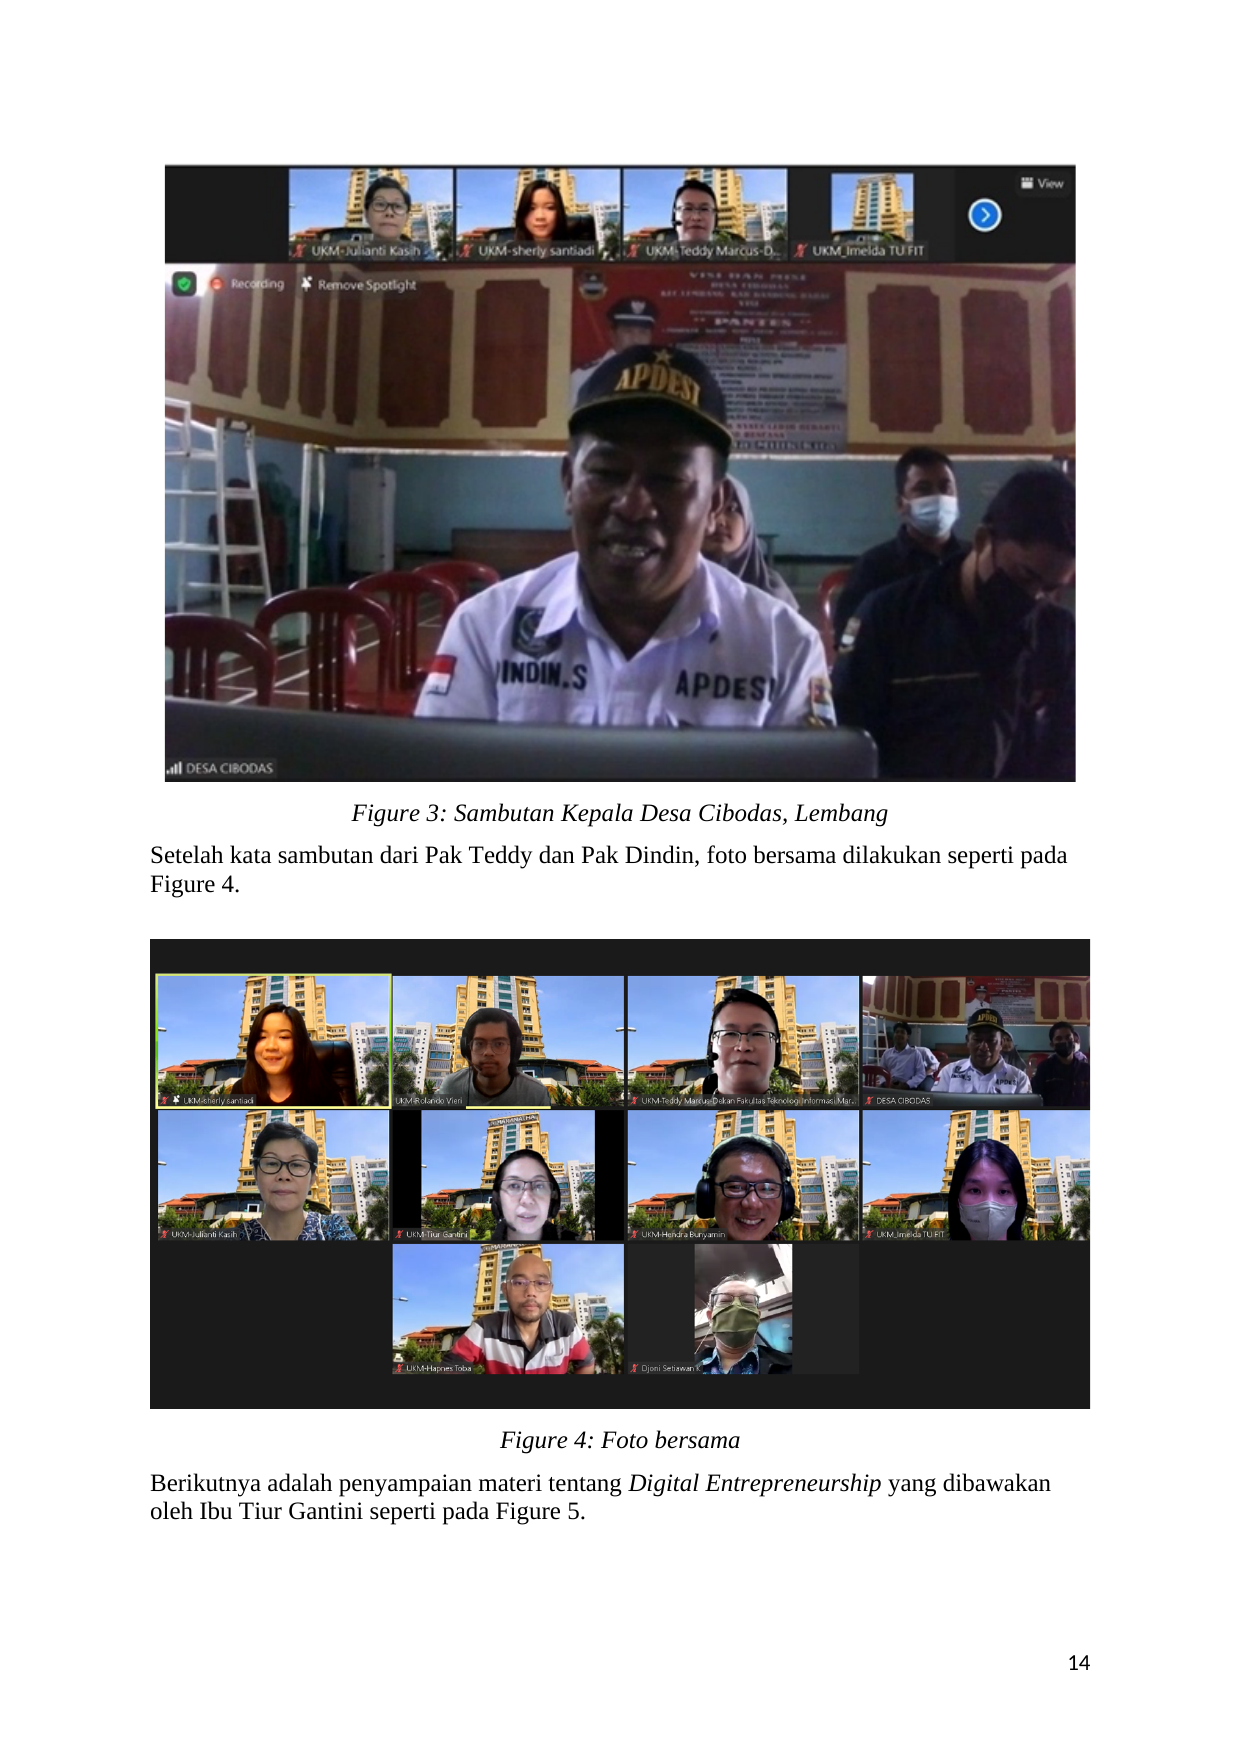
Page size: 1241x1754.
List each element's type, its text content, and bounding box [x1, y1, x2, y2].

picture [150, 939, 1091, 1409]
text Berikutnya adalah penyampaian materi tentang Digital Entrepreneurship yang dibawakan oleh Ibu Tiur Gantini seperti pada Figure 5. [150, 1454, 1090, 1525]
text Figure 3: Sambutan Kepala Desa Cibodas, Lembang [165, 782, 1076, 827]
text Setelah kata sambutan dari Pak Teddy dan Pak Dindin, foto bersama dilakukan seperti pada Figure 4. [150, 782, 1090, 927]
text [165, 150, 1076, 162]
picture [164, 162, 1076, 782]
text Figure 4: Foto bersama [150, 1409, 1090, 1454]
text [150, 927, 1090, 939]
